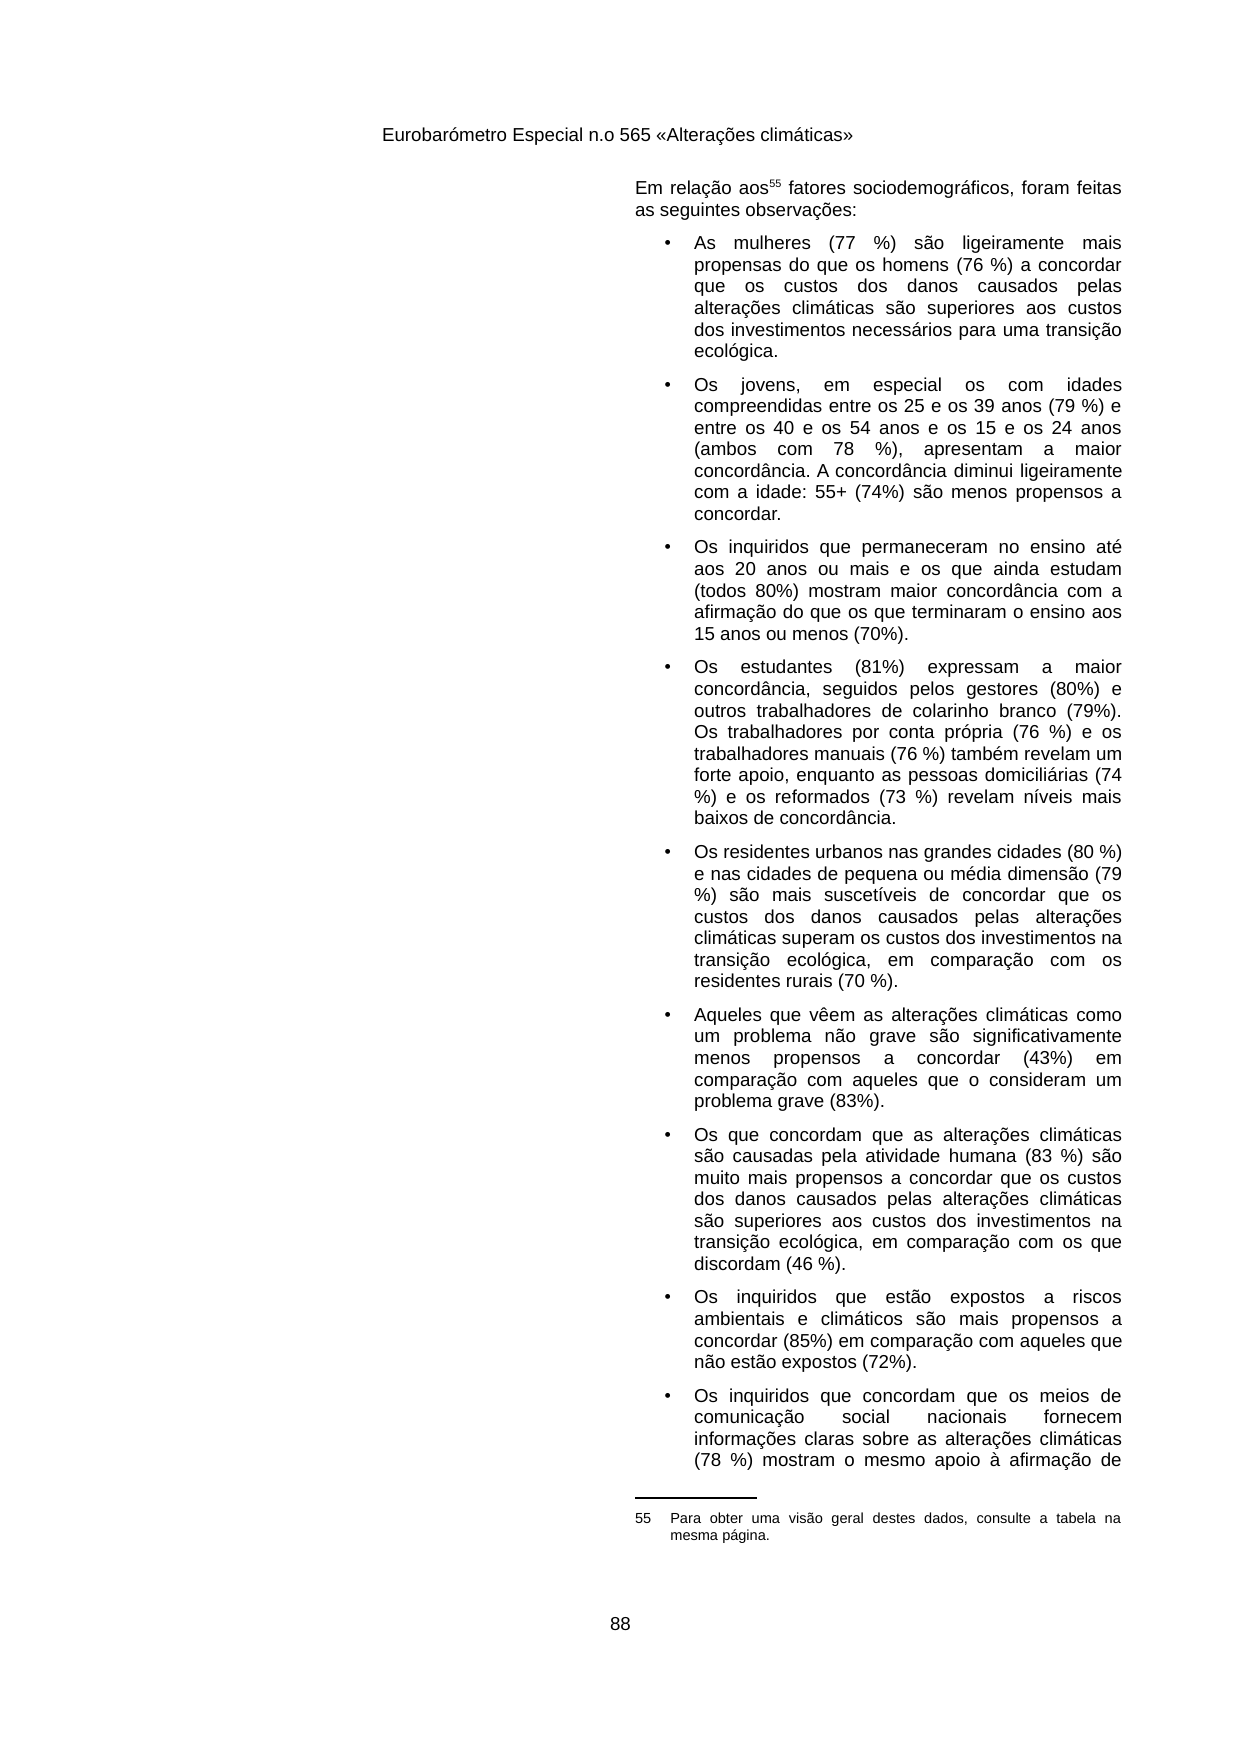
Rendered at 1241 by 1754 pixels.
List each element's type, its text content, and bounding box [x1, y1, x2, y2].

list Os residentes urbanos nas grandes cidades (80 %) e nas cidades de pequena ou média dimensão (79 %) são mais suscetíveis de concordar que os custos dos danos causados pelas alterações climáticas superam os custos dos investimentos na transição ecológica, em comparação com os residentes rurais (70 %). [664, 841, 1122, 992]
list Os inquiridos que concordam que os meios de comunicação social nacionais fornecem informações claras sobre as alterações climáticas (78 %) mostram o mesmo apoio à afirmação de [664, 1384, 1122, 1471]
text Para obter uma visão geral destes dados, consulte a tabela na mesma página. [635, 1510, 1122, 1543]
list Os inquiridos que permaneceram no ensino até aos 20 anos ou mais e os que ainda estudam (todos 80%) mostram maior concordância com a afirmação do que os que terminaram o ensino aos 15 anos ou menos (70%). [664, 536, 1122, 644]
list Os que concordam que as alterações climáticas são causadas pela atividade humana (83 %) são muito mais propensos a concordar que os custos dos danos causados pelas alterações climáticas são superiores aos custos dos investimentos na transição ecológica, em comparação com os que discordam (46 %). [664, 1123, 1122, 1274]
list Os estudantes (81%) expressam a maior concordância, seguidos pelos gestores (80%) e outros trabalhadores de colarinho branco (79%). Os trabalhadores por conta própria (76 %) e os trabalhadores manuais (76 %) também revelam um forte apoio, enquanto as pessoas domiciliárias (74 %) e os reformados (73 %) revelam níveis mais baixos de concordância. [664, 656, 1122, 829]
list Os inquiridos que estão expostos a riscos ambientais e climáticos são mais propensos a concordar (85%) em comparação com aqueles que não estão expostos (72%). [664, 1286, 1122, 1373]
text Em relação aos fatores sociodemográficos, foram feitas as seguintes observações: [635, 177, 1122, 220]
list As mulheres (77 %) são ligeiramente mais propensas do que os homens (76 %) a concordar que os custos dos danos causados pelas alterações climáticas são superiores aos custos dos investimentos necessários para uma transição ecológica. [664, 232, 1122, 362]
list Os jovens, em especial os com idades compreendidas entre os 25 e os 39 anos (79 %) e entre os 40 e os 54 anos e os 15 e os 24 anos (ambos com 78 %), apresentam a maior concordância. A concordância diminui ligeiramente com a idade: 55+ (74%) são menos propensos a concordar. [664, 373, 1122, 524]
list Aqueles que vêem as alterações climáticas como um problema não grave são significativamente menos propensos a concordar (43%) em comparação com aqueles que o consideram um problema grave (83%). [664, 1003, 1122, 1111]
